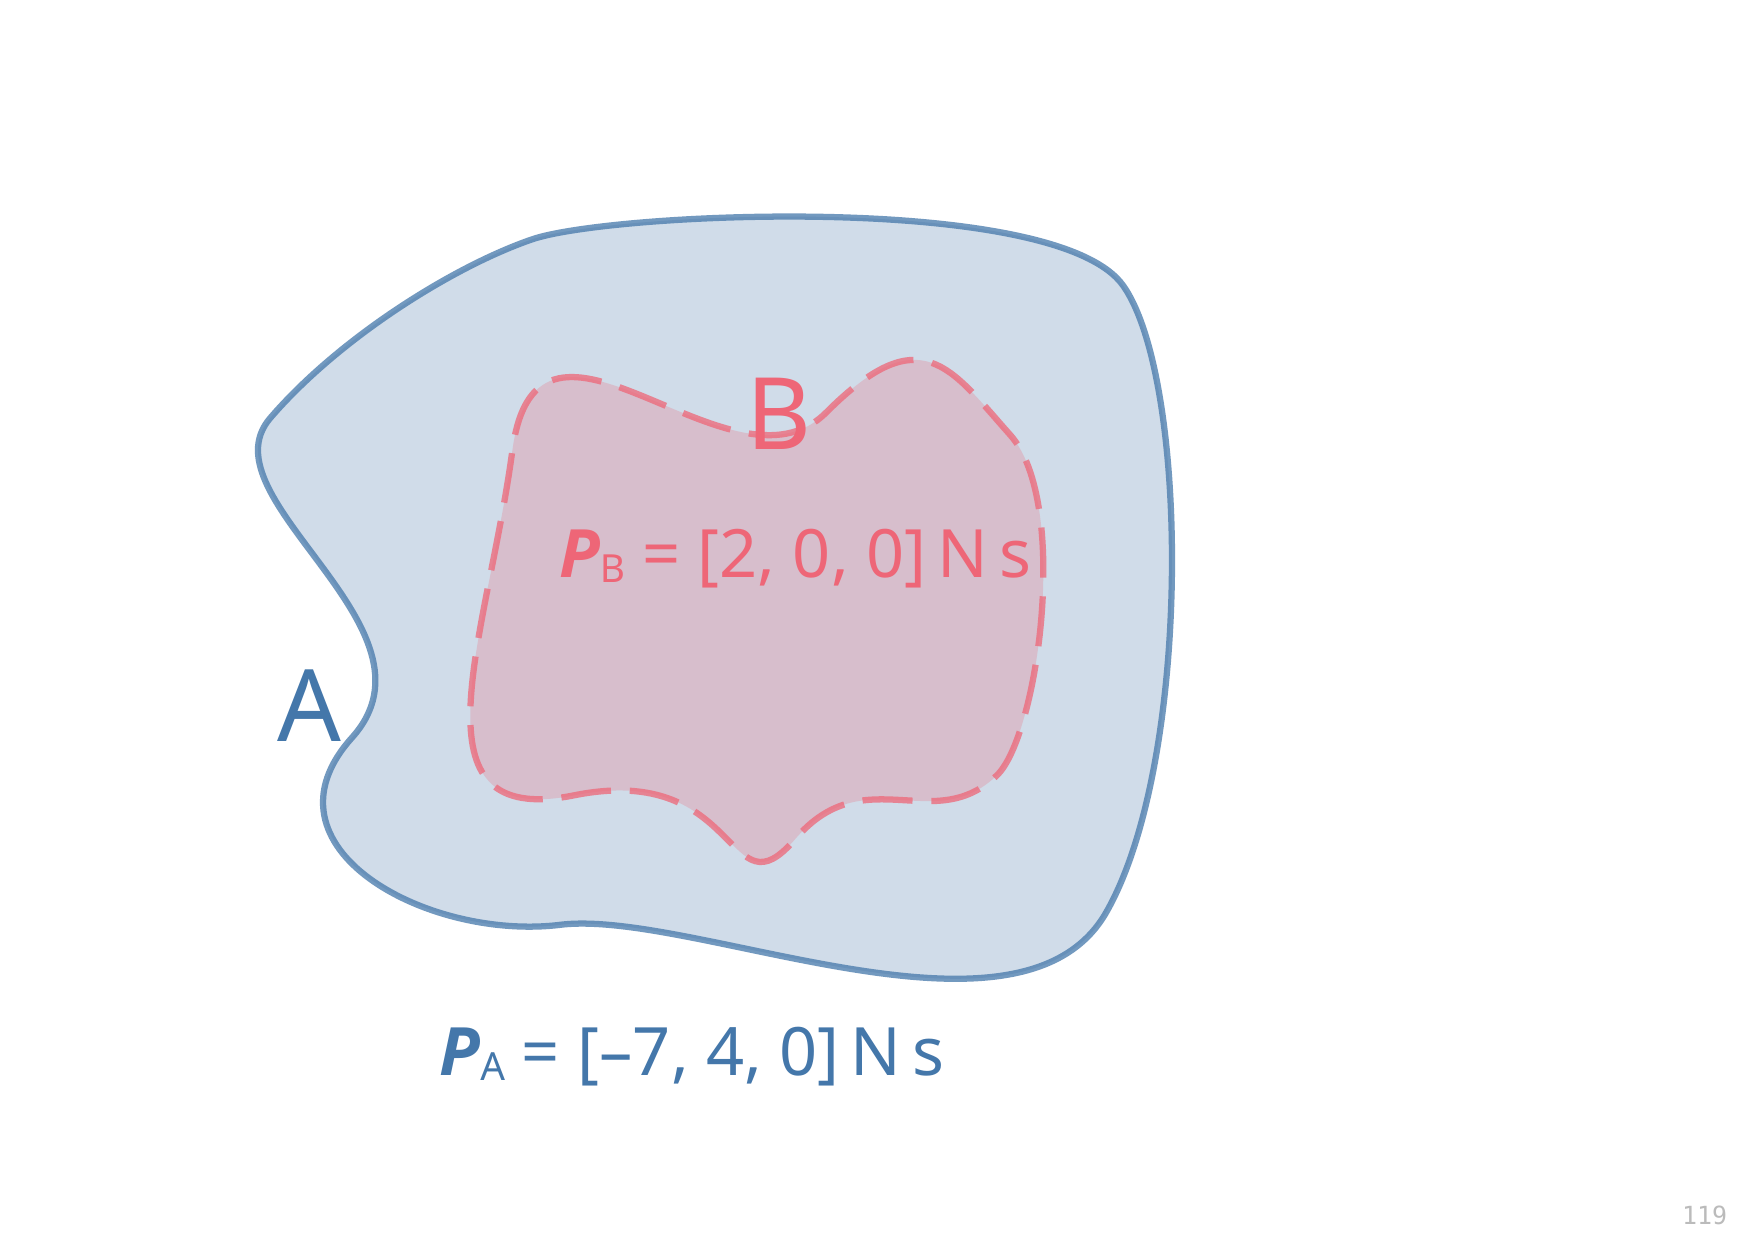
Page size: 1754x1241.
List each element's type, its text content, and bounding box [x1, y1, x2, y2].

text_box PB = [2, 0, 0] N s [544, 489, 1029, 578]
text_box [257, 216, 1172, 979]
text_box B [731, 334, 822, 435]
text_box A [262, 627, 370, 743]
text_box PA = [–7, 4, 0] N s [424, 987, 949, 1076]
